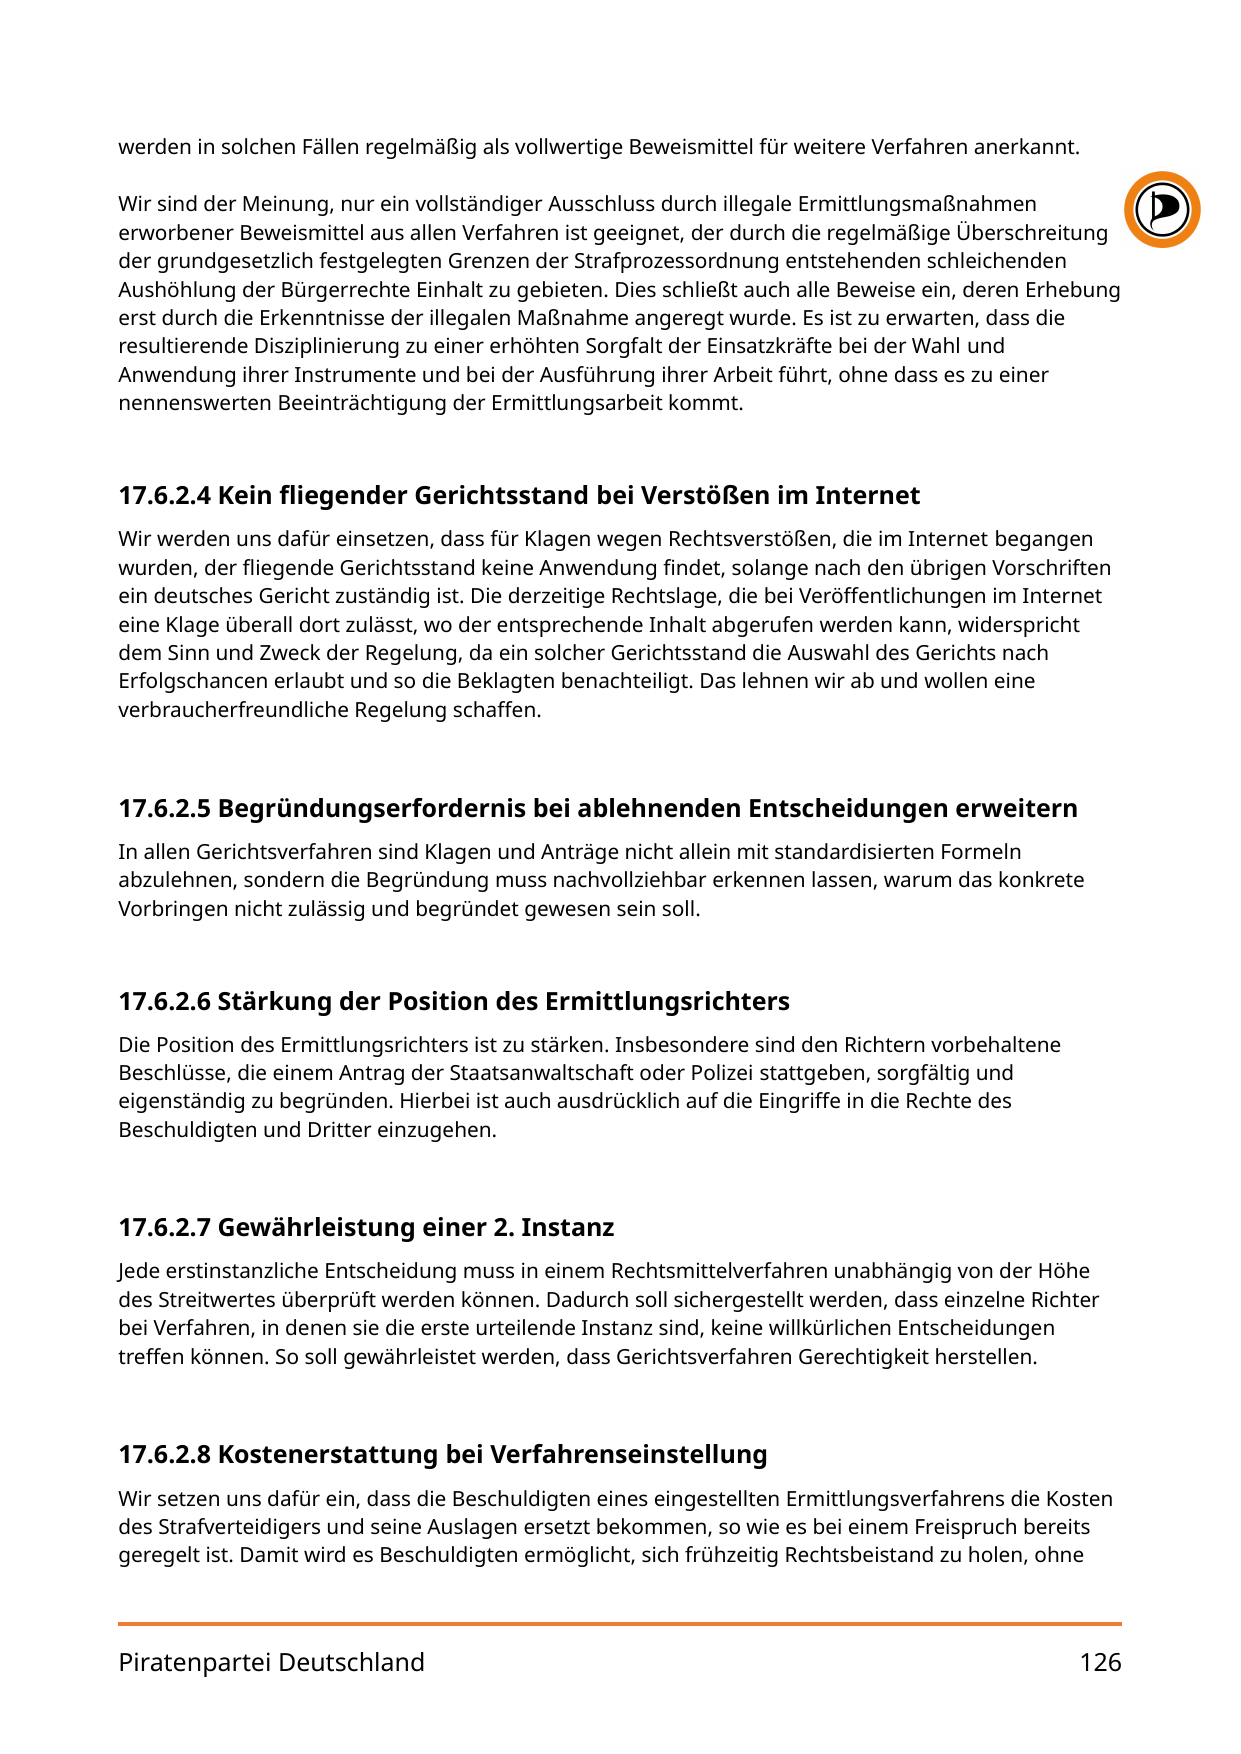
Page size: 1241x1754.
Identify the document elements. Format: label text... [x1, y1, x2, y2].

text Wir setzen uns dafür ein, dass die Beschuldigten eines eingestellten Ermittlungsverfahrens die Kosten des Strafverteidigers und seine Auslagen ersetzt bekommen, so wie es bei einem Freispruch bereits geregelt ist. Damit wird es Beschuldigten ermöglicht, sich frühzeitig Rechtsbeistand zu holen, ohne [118, 1484, 1122, 1569]
text werden in solchen Fällen regelmäßig als vollwertige Beweismittel für weitere Verfahren anerkannt. [118, 132, 1122, 189]
subtitle 17.6.2.7 Gewährleistung einer 2. Instanz [118, 1210, 1122, 1244]
subtitle 17.6.2.5 Begründungserfordernis bei ablehnenden Entscheidungen erweitern [118, 790, 1122, 824]
subtitle 17.6.2.8 Kostenerstattung bei Verfahrenseinstellung [118, 1437, 1122, 1471]
text Die Position des Ermittlungsrichters ist zu stärken. Insbesondere sind den Richtern vorbehaltene Beschlüsse, die einem Antrag der Staatsanwaltschaft oder Polizei stattgeben, sorgfältig und eigenständig zu begründen. Hierbei ist auch ausdrücklich auf die Eingriffe in die Rechte des Beschuldigten und Dritter einzugehen. [118, 1030, 1122, 1143]
text Jede erstinstanzliche Entscheidung muss in einem Rechtsmittelverfahren unabhängig von der Höhe des Streitwertes überprüft werden können. Dadurch soll sichergestellt werden, dass einzelne Richter bei Verfahren, in denen sie die erste urteilende Instanz sind, keine willkürlichen Entscheidungen treffen können. So soll gewährleistet werden, dass Gerichtsverfahren Gerechtigkeit herstellen. [118, 1257, 1122, 1370]
text In allen Gerichtsverfahren sind Klagen und Anträge nicht allein mit standardisierten Formeln abzulehnen, sondern die Begründung muss nachvollziehbar erkennen lassen, warum das konkrete Vorbringen nicht zulässig und begründet gewesen sein soll. [118, 837, 1122, 922]
subtitle 17.6.2.4 Kein fliegender Gerichtsstand bei Verstößen im Internet [118, 478, 1122, 512]
text Wir werden uns dafür einsetzen, dass für Klagen wegen Rechtsverstößen, die im Internet begangen wurden, der fliegende Gerichtsstand keine Anwendung findet, solange nach den übrigen Vorschriften ein deutsches Gericht zuständig ist. Die derzeitige Rechtslage, die bei Veröffentlichungen im Internet eine Klage überall dort zulässt, wo der entsprechende Inhalt abgerufen werden kann, widerspricht dem Sinn und Zweck der Regelung, da ein solcher Gerichtsstand die Auswahl des Gerichts nach Erfolgschancen erlaubt und so die Beklagten benachteiligt. Das lehnen wir ab und wollen eine verbraucherfreundliche Regelung schaffen. [118, 524, 1122, 723]
text Wir sind der Meinung, nur ein vollständiger Ausschluss durch illegale Ermittlungsmaßnahmen erworbener Beweismittel aus allen Verfahren ist geeignet, der durch die regelmäßige Überschreitung der grundgesetzlich festgelegten Grenzen der Strafprozessordnung entstehenden schleichenden Aushöhlung der Bürgerrechte Einhalt zu gebieten. Dies schließt auch alle Beweise ein, deren Erhebung erst durch die Erkenntnisse der illegalen Maßnahme angeregt wurde. Es ist zu erwarten, dass die resultierende Disziplinierung zu einer erhöhten Sorgfalt der Einsatzkräfte bei der Wahl und Anwendung ihrer Instrumente und bei der Ausführung ihrer Arbeit führt, ohne dass es zu einer nennenswerten Beeinträchtigung der Ermittlungsarbeit kommt. [118, 189, 1122, 417]
subtitle 17.6.2.6 Stärkung der Position des Ermittlungsrichters [118, 983, 1122, 1017]
